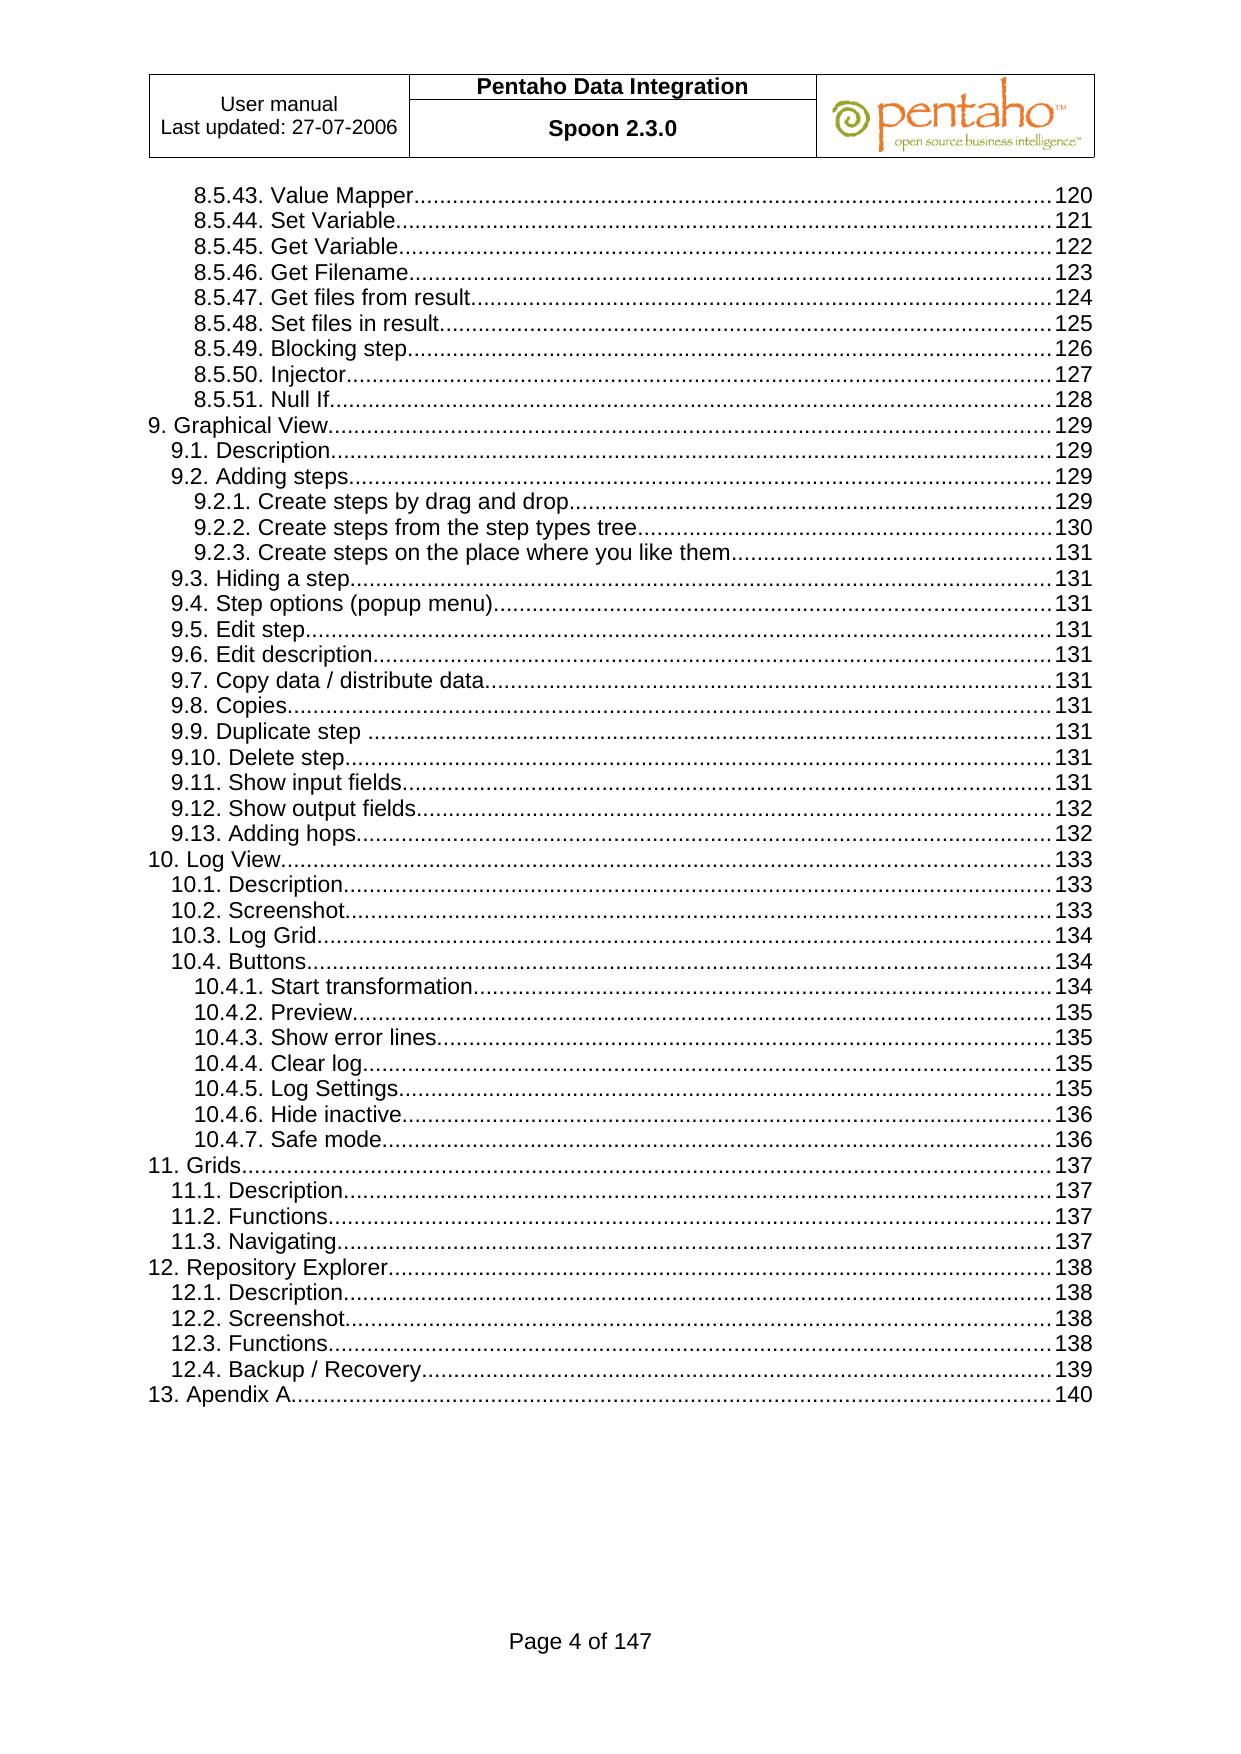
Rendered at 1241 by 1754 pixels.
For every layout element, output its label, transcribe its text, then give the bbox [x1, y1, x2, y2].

text 10.4.5. Log Settings 135 [193, 1076, 1092, 1101]
text 9.6. Edit description 131 [171, 642, 1092, 668]
text 12.1. Description 138 [171, 1280, 1092, 1306]
text 10.4.6. Hide inactive 136 [193, 1101, 1092, 1127]
text 9.4. Step options (popup menu) 131 [171, 591, 1092, 617]
text 9.1. Description 129 [171, 438, 1092, 463]
text 8.5.46. Get Filename 123 [193, 259, 1092, 285]
text 10.3. Log Grid 134 [171, 923, 1092, 948]
text 8.5.43. Value Mapper 120 [193, 183, 1092, 208]
text 9.3. Hiding a step 131 [171, 566, 1092, 591]
text 12.2. Screenshot 138 [171, 1306, 1092, 1331]
text 9.13. Adding hops 132 [171, 821, 1092, 846]
text 11. Grids 137 [148, 1152, 1092, 1178]
text 12. Repository Explorer 138 [148, 1254, 1092, 1280]
text 9.2. Adding steps 129 [171, 463, 1092, 489]
text 10.2. Screenshot 133 [171, 897, 1092, 923]
text 10.4. Buttons 134 [171, 948, 1092, 974]
text 9. Graphical View 129 [148, 412, 1092, 438]
text 10.4.1. Start transformation 134 [193, 974, 1092, 999]
text 10.1. Description 133 [171, 872, 1092, 897]
text 10.4.4. Clear log 135 [193, 1050, 1092, 1076]
text 11.2. Functions 137 [171, 1203, 1092, 1229]
text 8.5.51. Null If 128 [193, 387, 1092, 412]
text 8.5.49. Blocking step 126 [193, 336, 1092, 361]
text 9.7. Copy data / distribute data 131 [171, 668, 1092, 693]
text 8.5.48. Set files in result 125 [193, 310, 1092, 336]
text 9.9. Duplicate step 131 [171, 719, 1092, 744]
text 9.5. Edit step 131 [171, 617, 1092, 642]
text 12.4. Backup / Recovery 139 [171, 1357, 1092, 1382]
text 9.8. Copies 131 [171, 693, 1092, 719]
text 8.5.44. Set Variable 121 [193, 208, 1092, 234]
text 9.11. Show input fields 131 [171, 770, 1092, 795]
text 10. Log View 133 [148, 846, 1092, 872]
text 9.2.3. Create steps on the place where you like them 131 [193, 540, 1092, 566]
text 12.3. Functions 138 [171, 1331, 1092, 1357]
text 9.2.2. Create steps from the step types tree 130 [193, 514, 1092, 540]
text 10.4.7. Safe mode 136 [193, 1127, 1092, 1152]
text 10.4.2. Preview 135 [193, 999, 1092, 1025]
text 9.10. Delete step 131 [171, 744, 1092, 770]
text 8.5.47. Get files from result 124 [193, 285, 1092, 310]
text 11.1. Description 137 [171, 1178, 1092, 1203]
text 8.5.50. Injector 127 [193, 361, 1092, 387]
text 8.5.45. Get Variable 122 [193, 234, 1092, 259]
text 13. Apendix A 140 [148, 1382, 1092, 1408]
text 11.3. Navigating 137 [171, 1229, 1092, 1254]
text 9.12. Show output fields 132 [171, 795, 1092, 821]
text 10.4.3. Show error lines 135 [193, 1025, 1092, 1050]
text 9.2.1. Create steps by drag and drop 129 [193, 489, 1092, 514]
